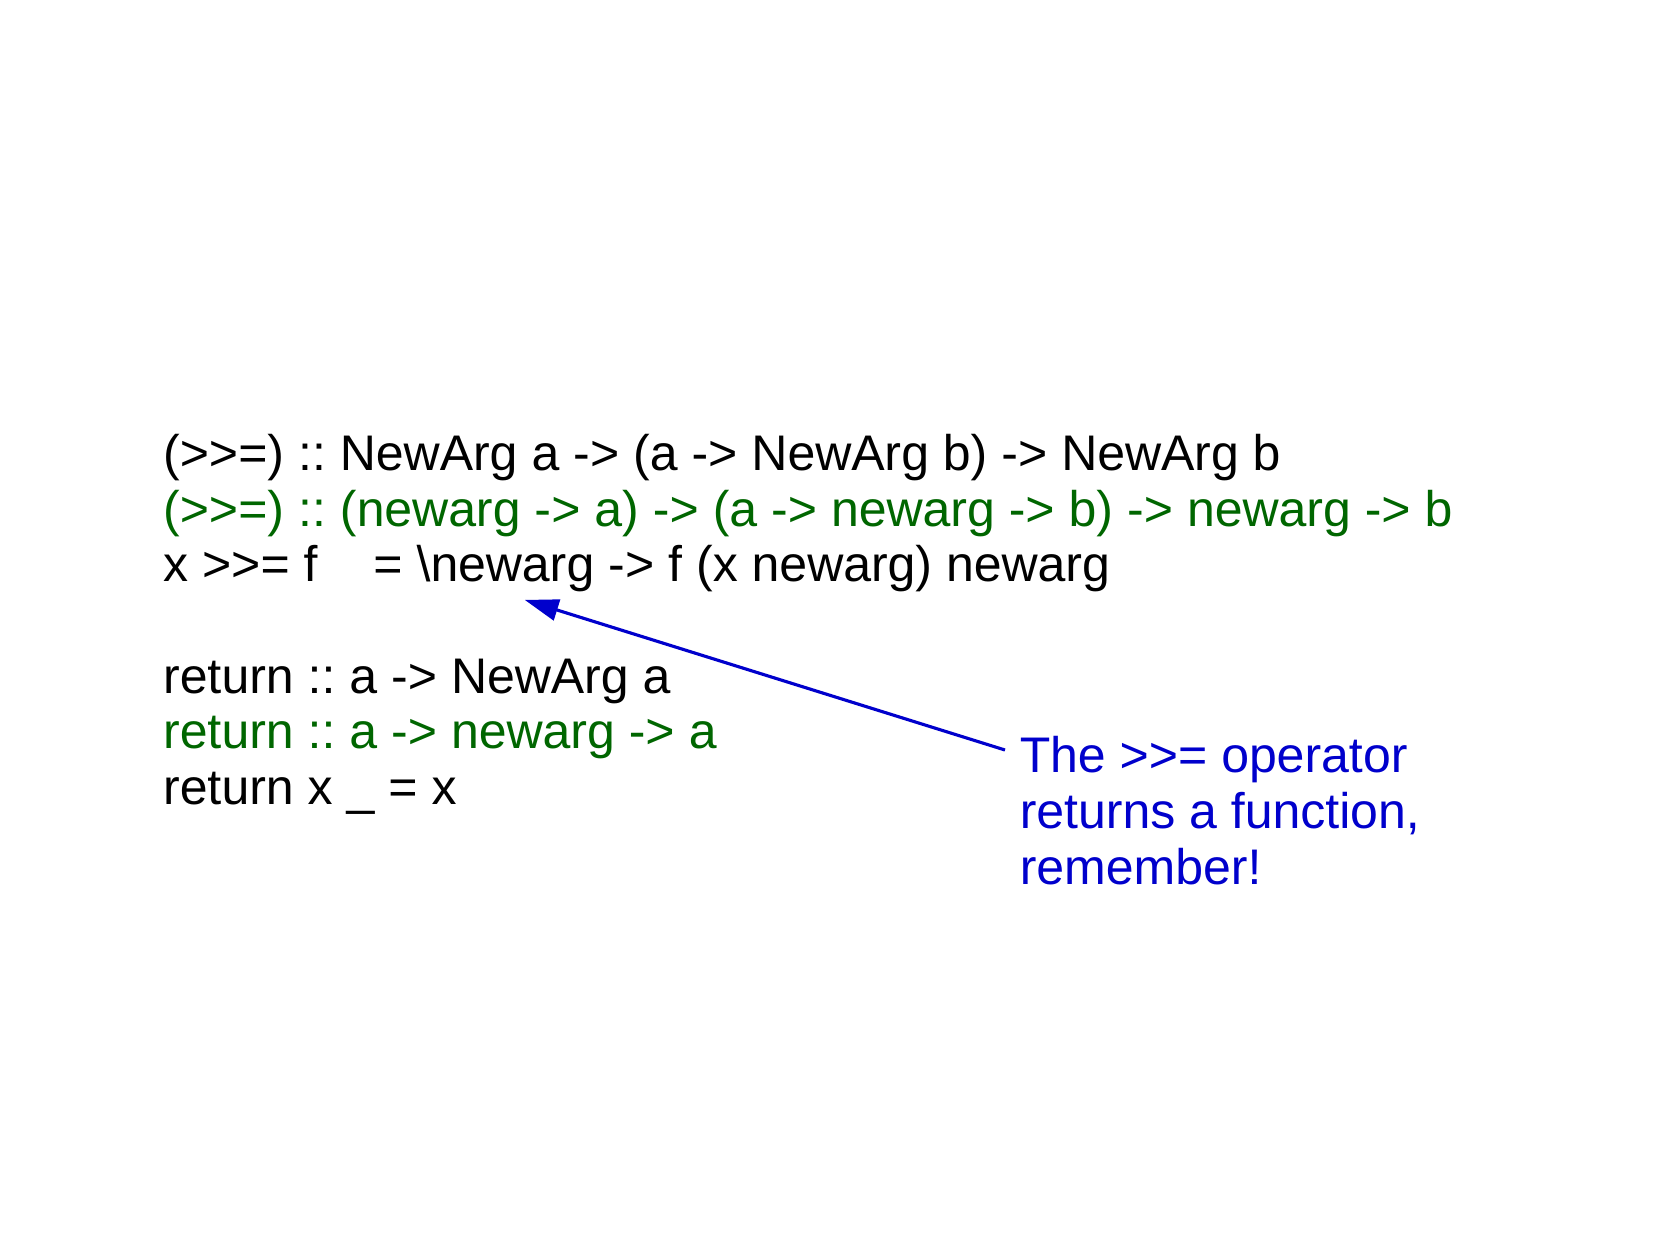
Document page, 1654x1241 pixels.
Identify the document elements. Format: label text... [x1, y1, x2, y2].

subtitle (>>=) :: NewArg a -> (a -> NewArg b) -> NewArg b (>>=) :: (newarg -> a) -> (a -> newarg -> b) -> newarg -> b x >>= f = \newarg -> f (x newarg) newarg return :: a -> NewArg a return :: a -> newarg -> a return x _ = x [163, 400, 1491, 840]
text_box The >>= operator returns a function, remember! [1005, 720, 1436, 904]
